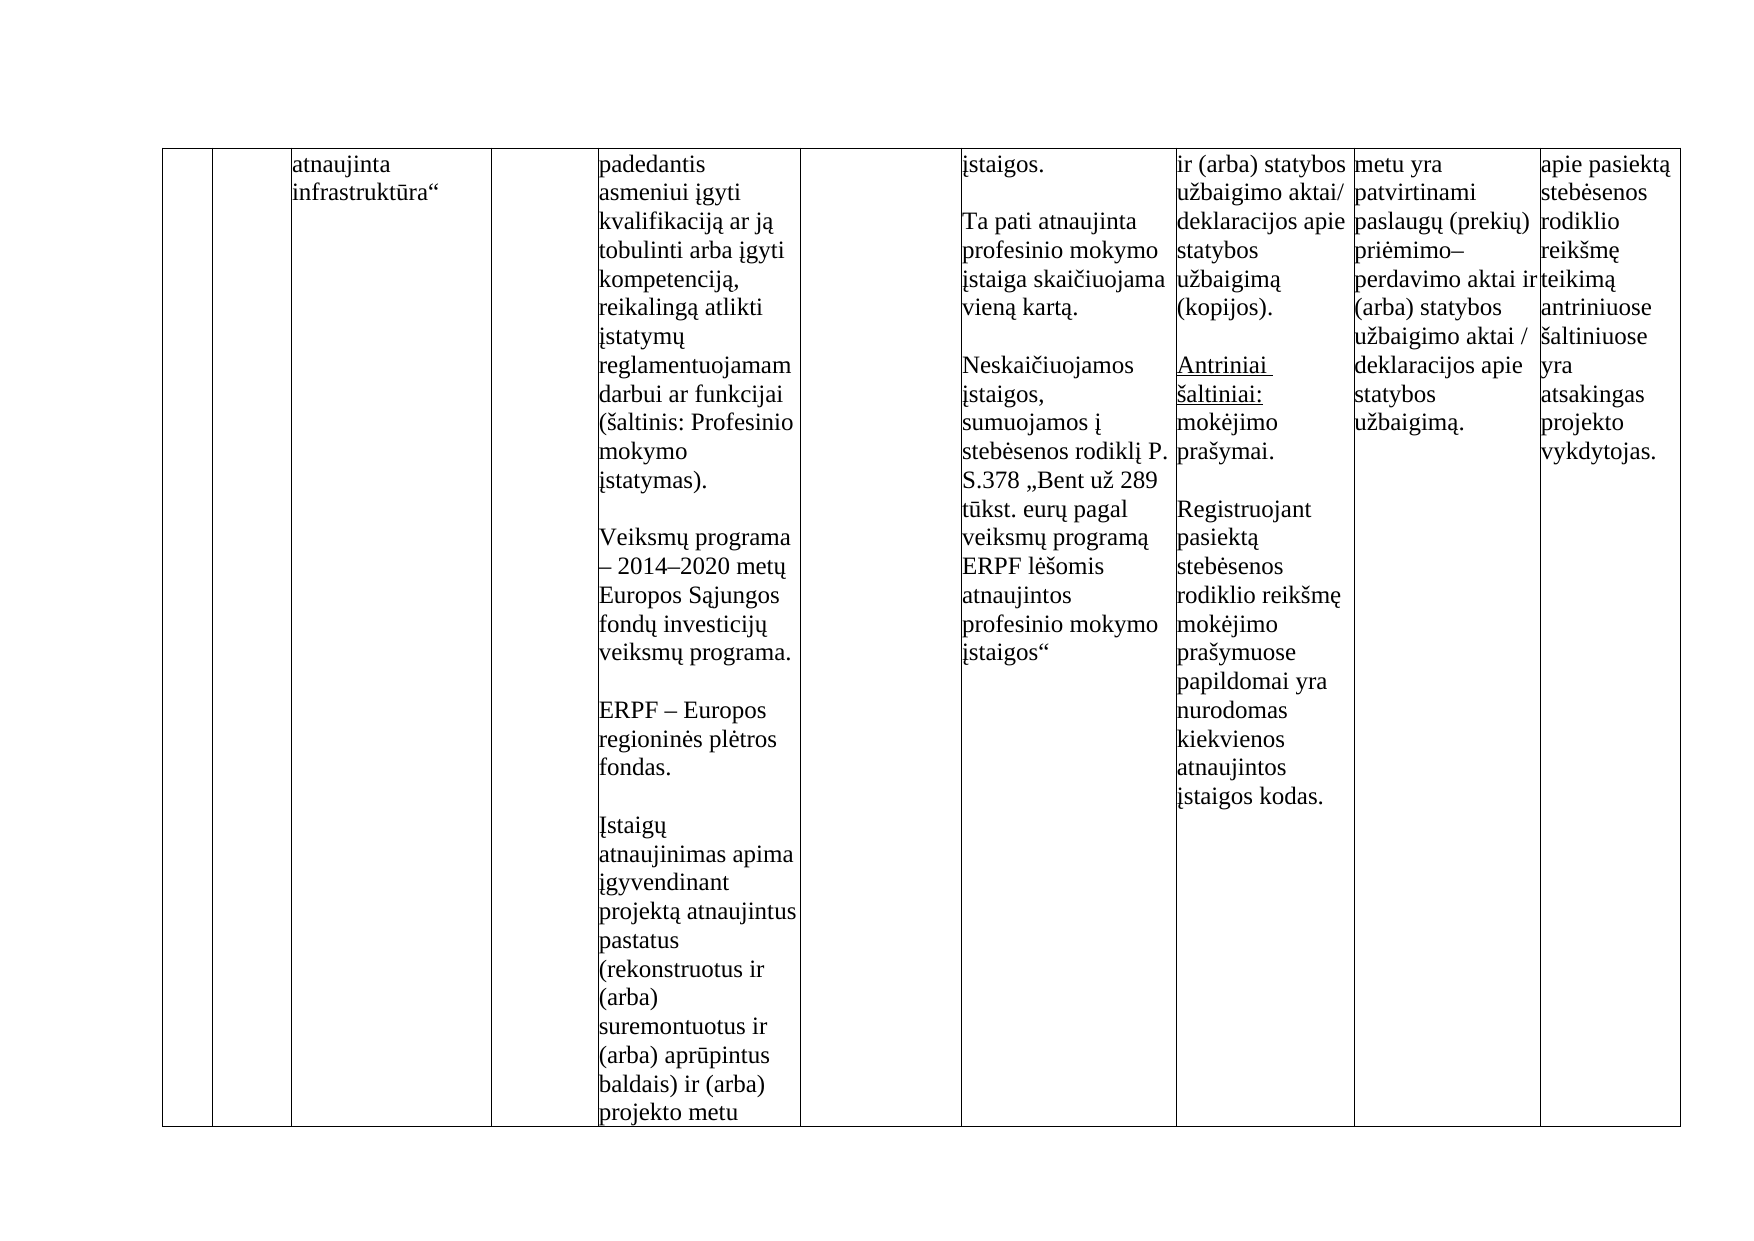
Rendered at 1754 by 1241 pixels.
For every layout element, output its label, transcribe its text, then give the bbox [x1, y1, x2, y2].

table_cell atnaujinta infrastruktūra“ [292, 149, 491, 1126]
table_cell apie pasiektą stebėsenos rodiklio reikšmę teikimą antriniuose šaltiniuose yra atsakingas projekto vykdytojas. [1541, 149, 1680, 1126]
table_cell [801, 149, 961, 1126]
table_cell ir (arba) statybos užbaigimo aktai/ deklaracijos apie statybos užbaigimą (kopijos). Antriniai šaltiniai: mokėjimo prašymai. Registruojant pasiektą stebėsenos rodiklio reikšmę mokėjimo prašymuose papildomai yra nurodomas kiekvienos atnaujintos įstaigos kodas. [1177, 149, 1354, 1126]
table_cell [213, 149, 291, 1126]
table_cell padedantis asmeniui įgyti kvalifikaciją ar ją tobulinti arba įgyti kompetenciją, reikalingą atlikti įstatymų reglamentuojamam darbui ar funkcijai (šaltinis: Profesinio mokymo įstatymas). Veiksmų programa – 2014–2020 metų Europos Sąjungos fondų investicijų veiksmų programa. ERPF – Europos regioninės plėtros fondas. Įstaigų atnaujinimas apima įgyvendinant projektą atnaujintus pastatus (rekonstruotus ir (arba) suremontuotus ir (arba) aprūpintus baldais) ir (arba) projekto metu [599, 149, 800, 1126]
table_cell metu yra patvirtinami paslaugų (prekių) priėmimo– perdavimo aktai ir (arba) statybos užbaigimo aktai / deklaracijos apie statybos užbaigimą. [1355, 149, 1540, 1126]
table_cell [163, 149, 212, 1126]
table_cell [492, 149, 598, 1126]
table_cell įstaigos. Ta pati atnaujinta profesinio mokymo įstaiga skaičiuojama vieną kartą. Neskaičiuojamos įstaigos, sumuojamos į stebėsenos rodiklį P. S.378 „Bent už 289 tūkst. eurų pagal veiksmų programą ERPF lėšomis atnaujintos profesinio mokymo įstaigos“ [962, 149, 1176, 1126]
